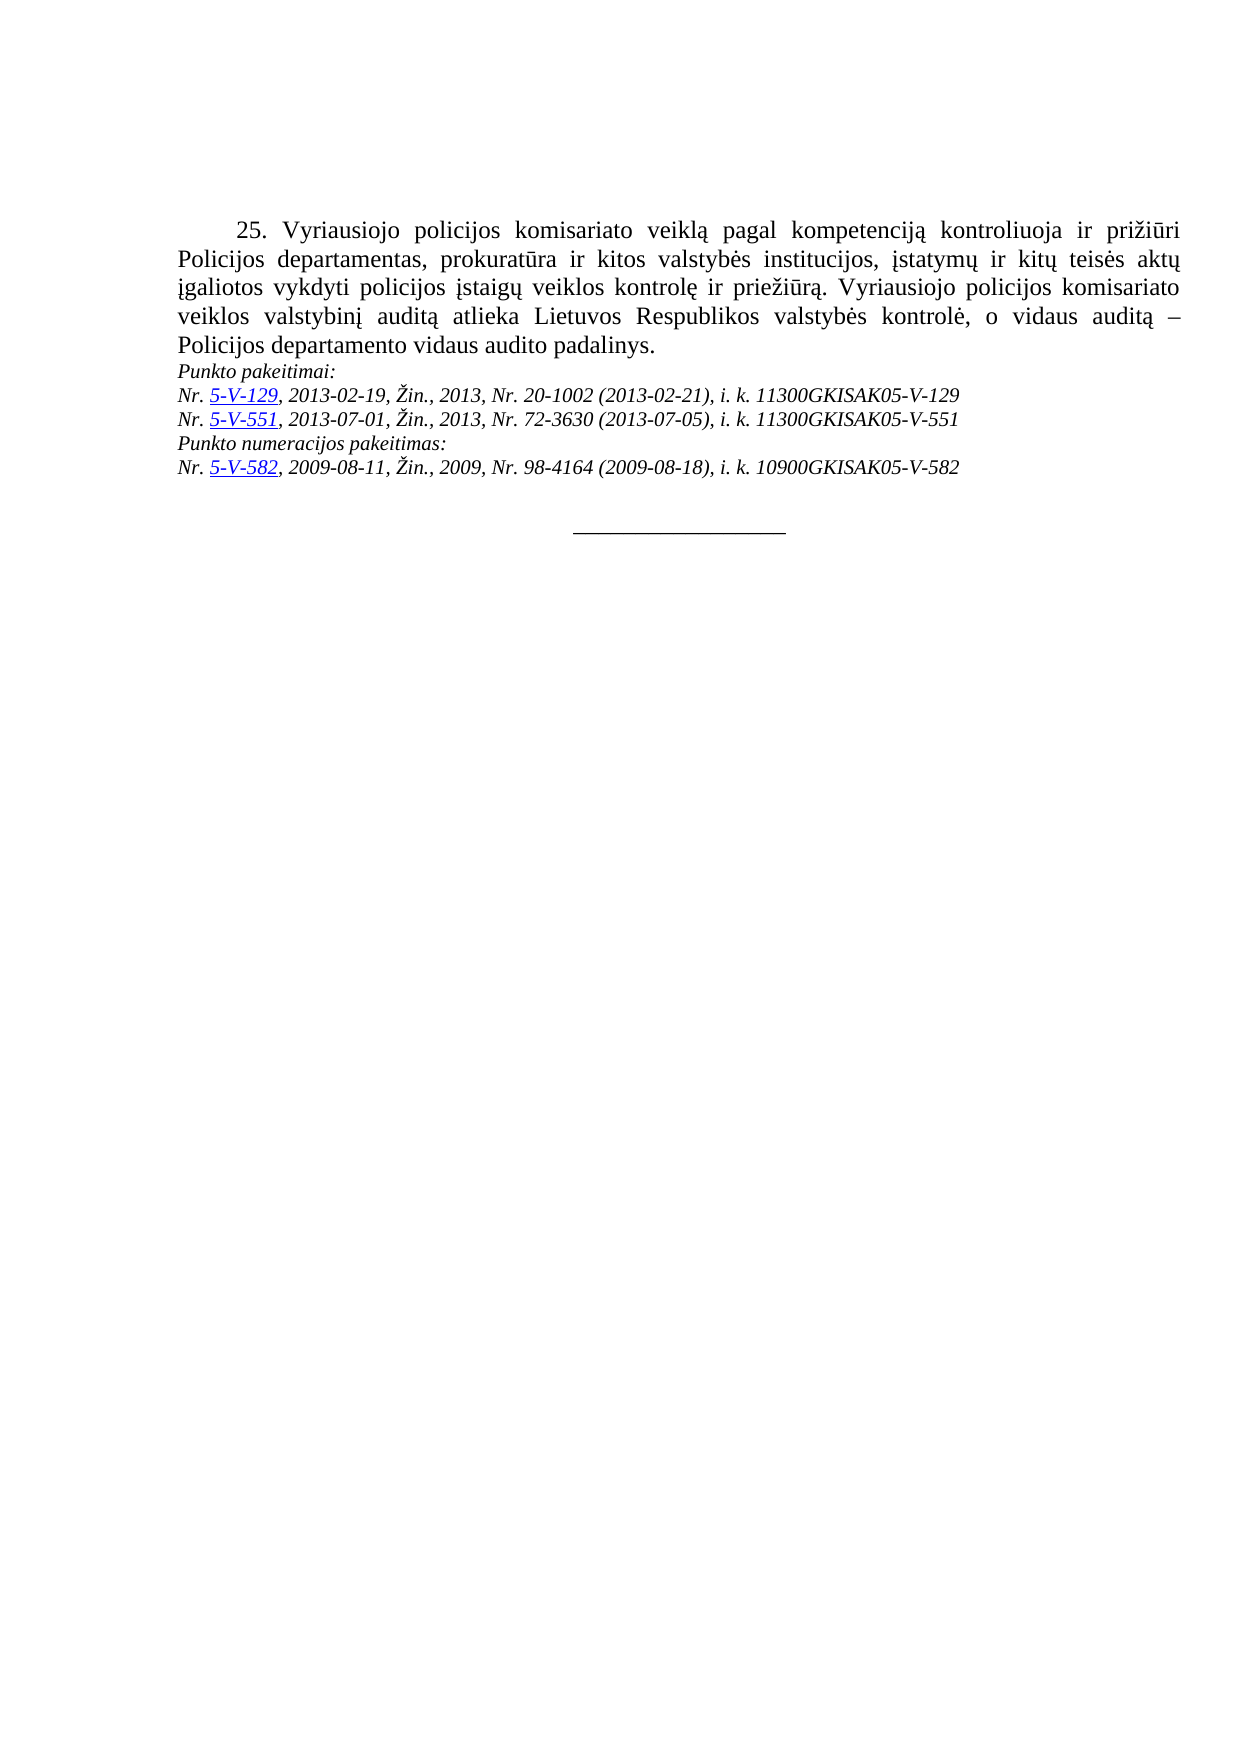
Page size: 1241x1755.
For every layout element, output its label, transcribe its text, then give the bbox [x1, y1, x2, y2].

text Punkto numeracijos pakeitimas: [177, 431, 1181, 455]
text 25. Vyriausiojo policijos komisariato veiklą pagal kompetenciją kontroliuoja ir prižiūri Policijos departamentas, prokuratūra ir kitos valstybės institucijos, įstatymų ir kitų teisės aktų įgaliotos vykdyti policijos įstaigų veiklos kontrolę ir priežiūrą. Vyriausiojo policijos komisariato veiklos valstybinį auditą atlieka Lietuvos Respublikos valstybės kontrolė, o vidaus auditą – Policijos departamento vidaus audito padalinys. [177, 215, 1181, 359]
text Nr. 5-V-551, 2013-07-01, Žin., 2013, Nr. 72-3630 (2013-07-05), i. k. 11300GKISAK05-V-551 [177, 407, 1181, 431]
text Punkto pakeitimai: [177, 359, 1181, 383]
text Nr. 5-V-129, 2013-02-19, Žin., 2013, Nr. 20-1002 (2013-02-21), i. k. 11300GKISAK05-V-129 [177, 383, 1181, 407]
text _________________ [177, 508, 1181, 537]
text Nr. 5-V-582, 2009-08-11, Žin., 2009, Nr. 98-4164 (2009-08-18), i. k. 10900GKISAK05-V-582 [177, 455, 1181, 479]
